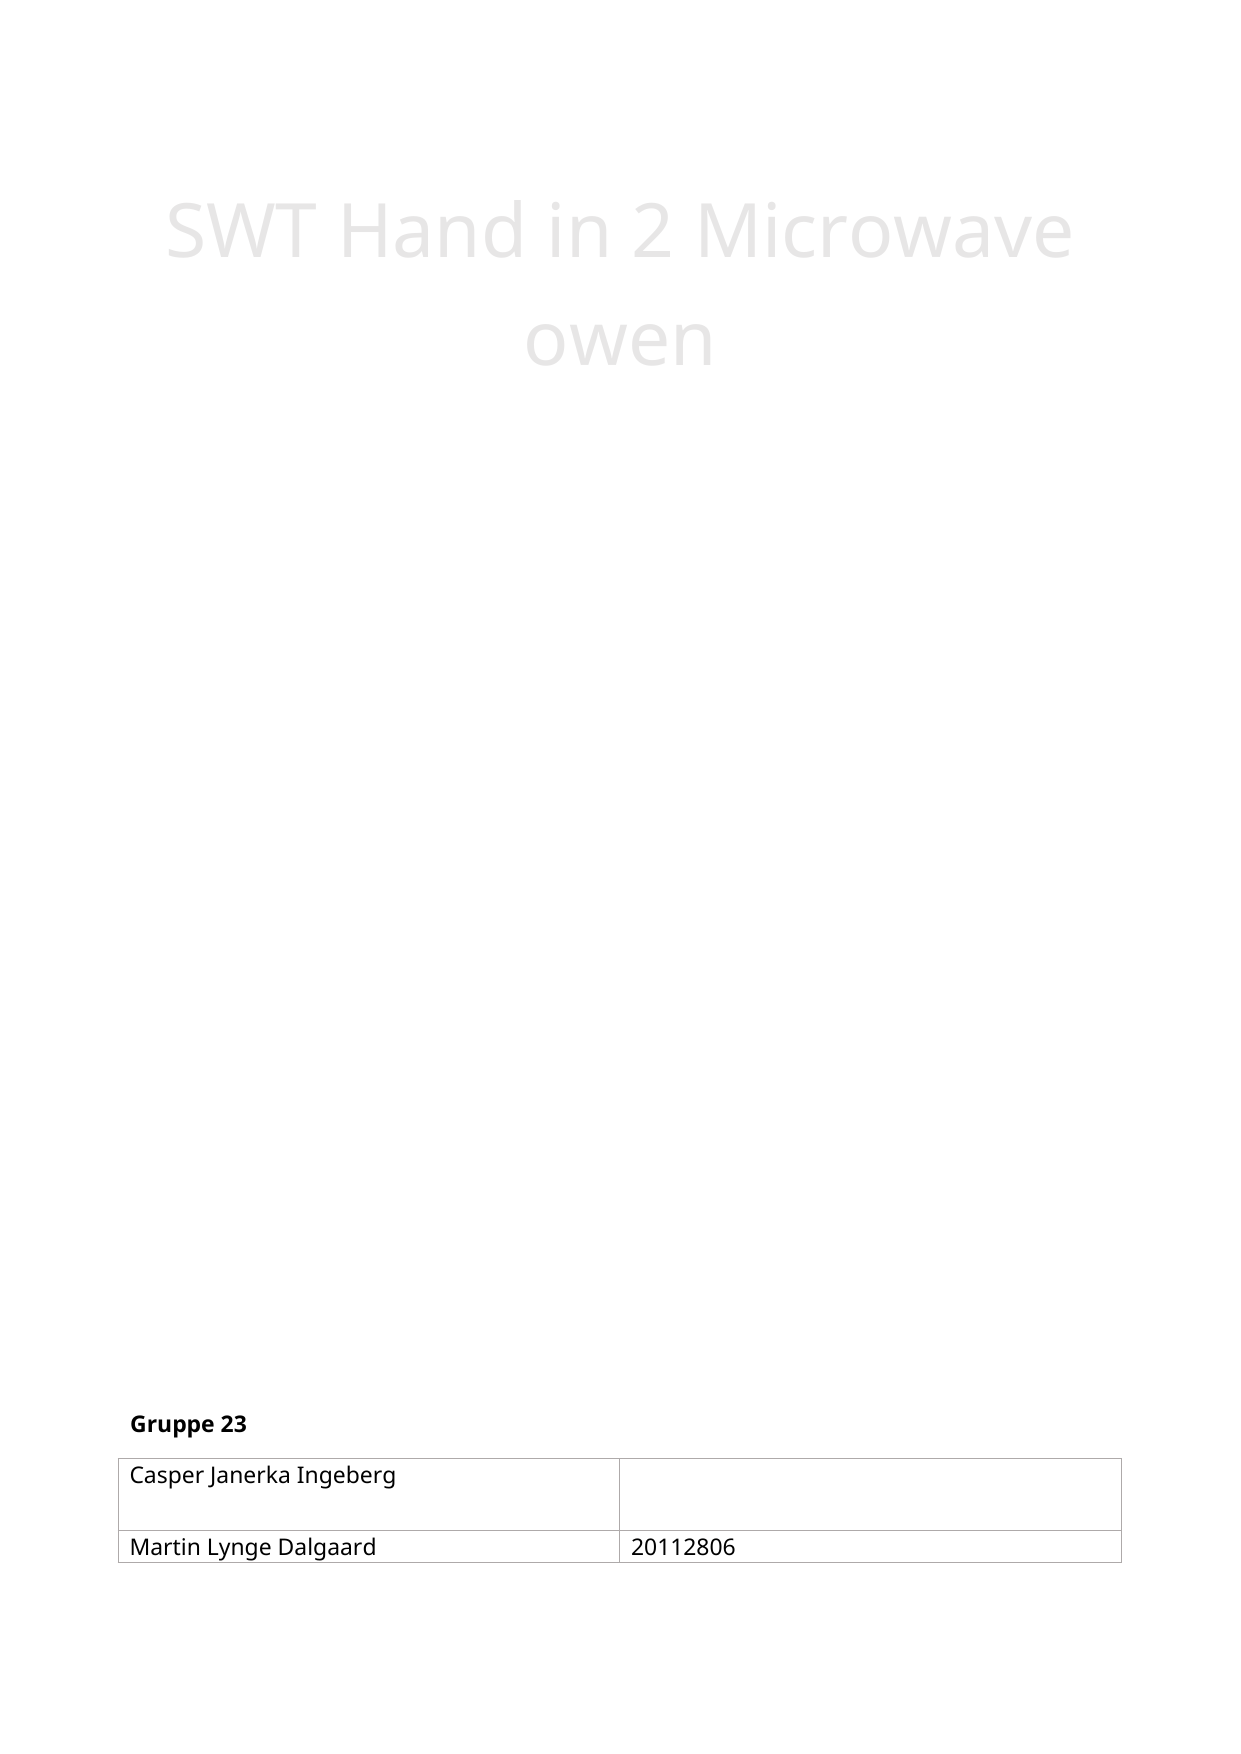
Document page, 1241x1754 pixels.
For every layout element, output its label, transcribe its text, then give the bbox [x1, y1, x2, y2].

table_cell 20112806 [620, 1531, 1121, 1562]
text SWT Hand in 2 Microwave owen [118, 177, 1122, 388]
table_cell Martin Lynge Dalgaard [119, 1531, 619, 1562]
table_header Casper Janerka Ingeberg [119, 1459, 619, 1530]
table_header [620, 1459, 1121, 1530]
text Gruppe 23 [118, 1408, 1122, 1439]
